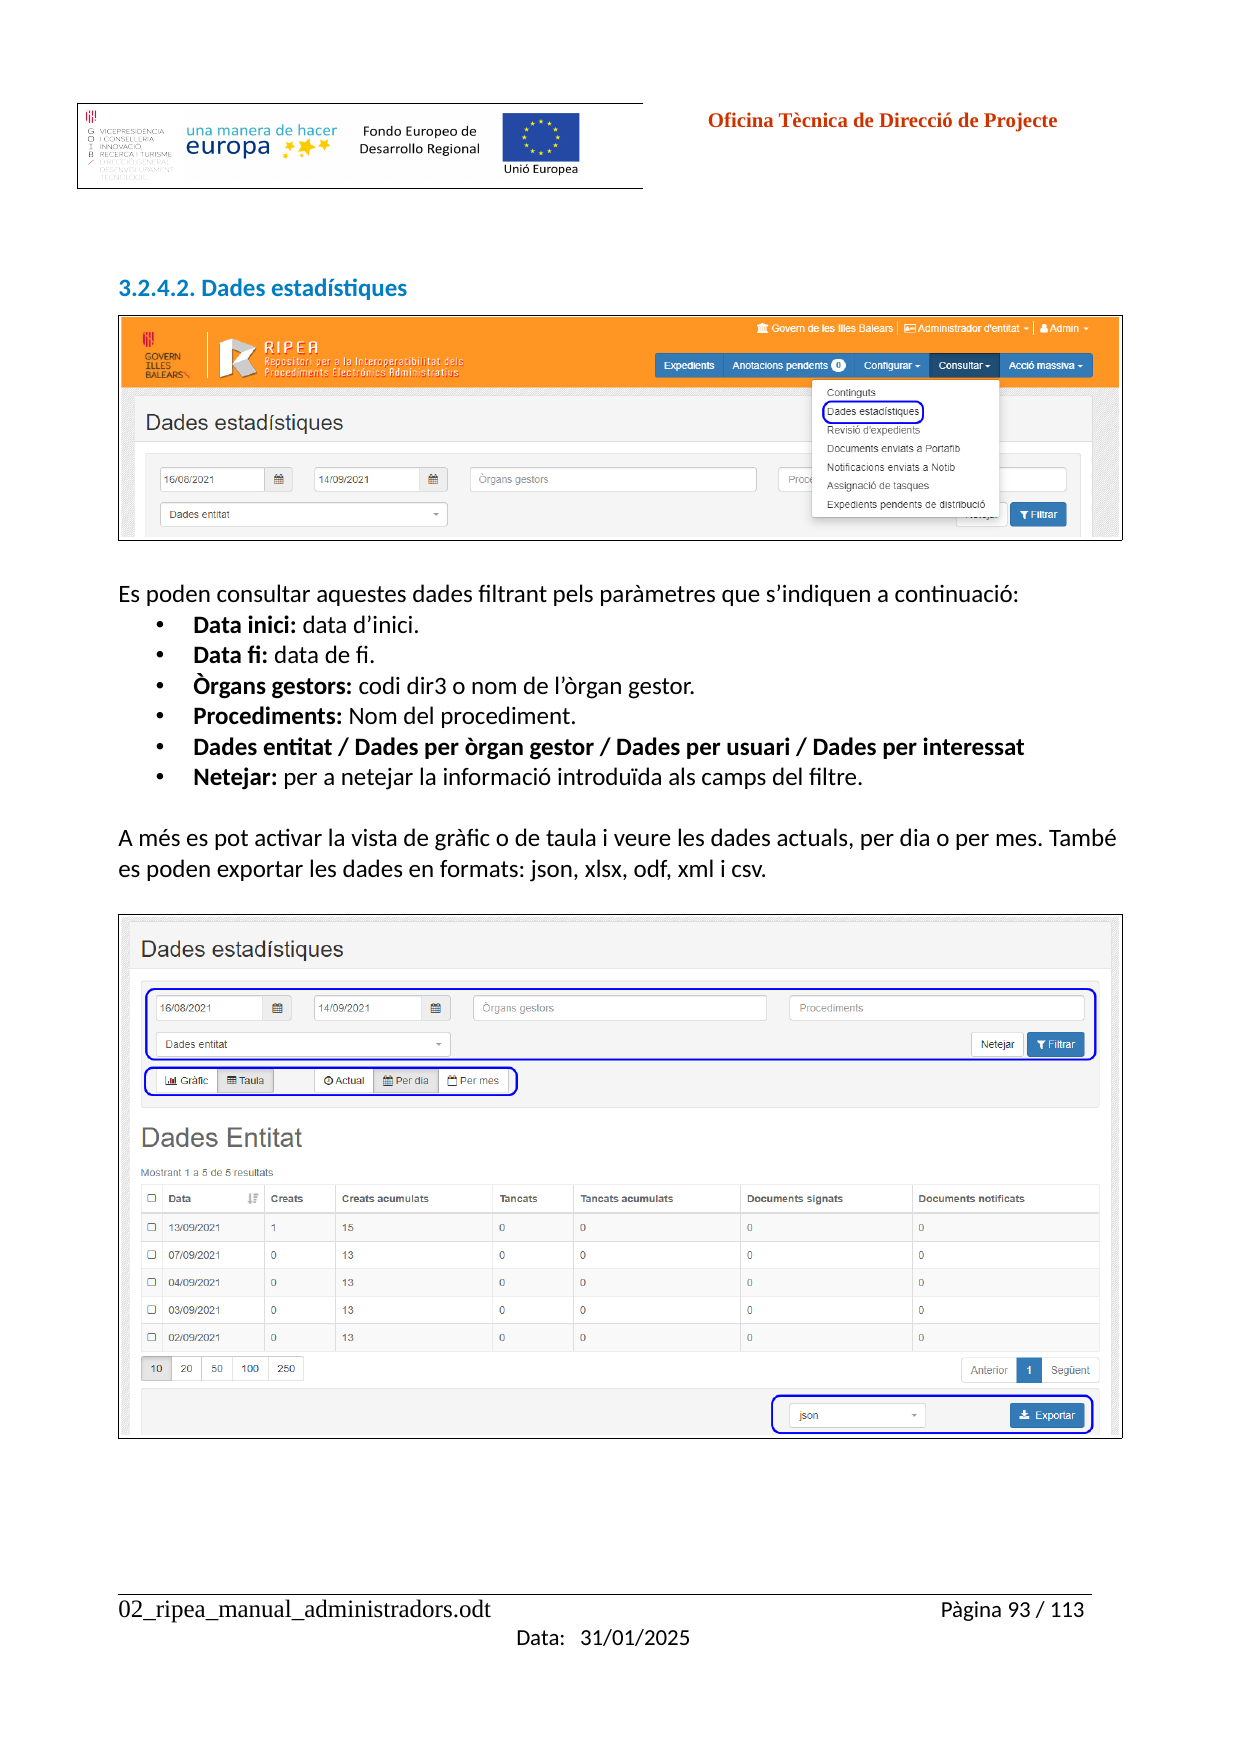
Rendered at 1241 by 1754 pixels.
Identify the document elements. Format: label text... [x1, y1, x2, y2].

picture [184, 108, 585, 182]
text Es poden consultar aquestes dades filtrant pels paràmetres que s’indiquen a continuació: [118, 578, 1122, 609]
picture [121, 317, 1119, 537]
list Data fi: data de fi. [156, 639, 1122, 670]
text A més es pot activar la vista de gràfic o de taula i veure les dades actuals, per dia o per mes. També es poden exportar les dades en formats: json, xlsx, odf, xml i csv. [118, 823, 1122, 884]
list Procediments: Nom del procediment. [156, 701, 1122, 731]
subtitle 3.2.4.2. Dades estadístiques [118, 272, 1122, 302]
picture [121, 917, 1119, 1435]
list Netejar: per a netejar la informació introduïda als camps del filtre. [156, 762, 1122, 792]
list Data inici: data d’inici. [156, 609, 1122, 639]
picture [82, 108, 178, 182]
list Dades entitat / Dades per òrgan gestor / Dades per usuari / Dades per interessat [156, 731, 1122, 762]
list Òrgans gestors: codi dir3 o nom de l’òrgan gestor. [156, 670, 1122, 701]
